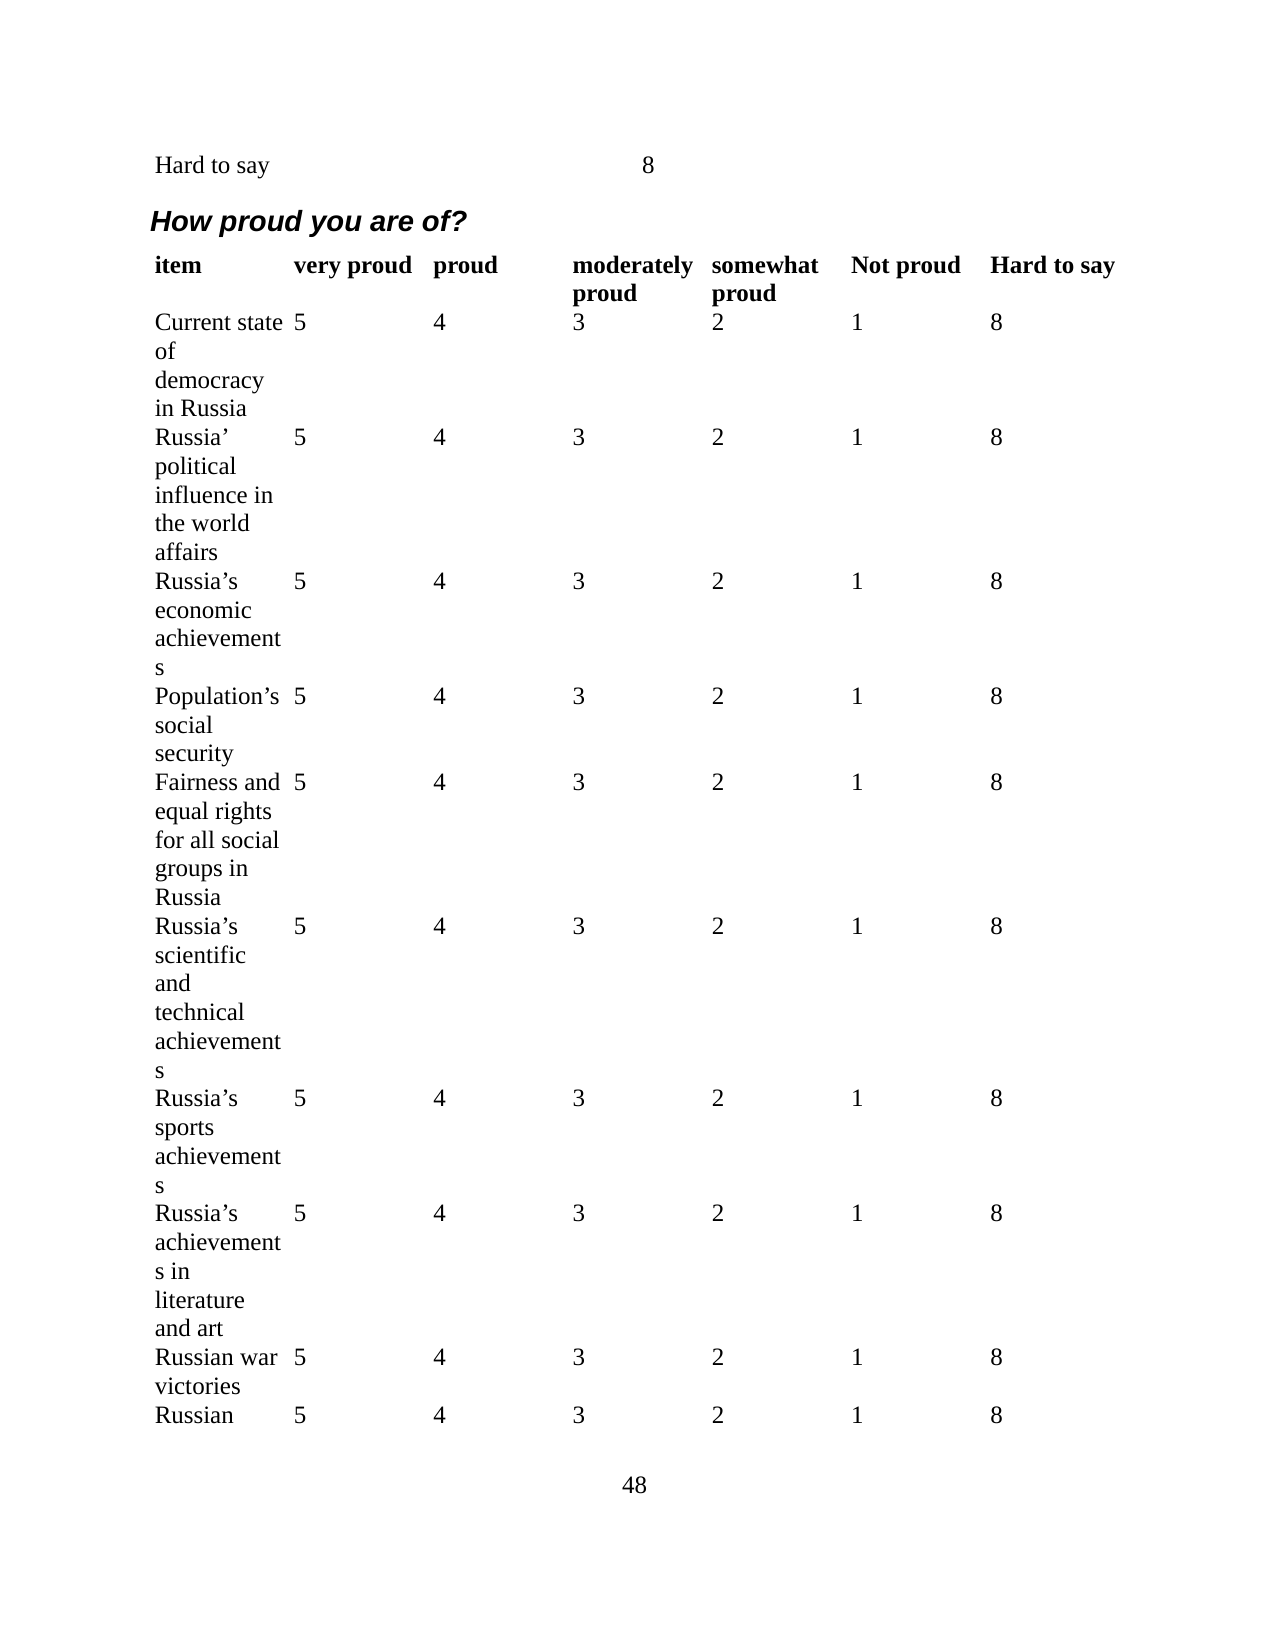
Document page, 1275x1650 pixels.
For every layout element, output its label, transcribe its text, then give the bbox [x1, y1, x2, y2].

table_cell Russia’s sports achievements [150, 1084, 289, 1198]
table_cell 3 [568, 1400, 707, 1428]
table_cell 8 [638, 150, 1125, 179]
table_cell 2 [707, 1084, 846, 1198]
table_cell 3 [568, 1084, 707, 1198]
table_cell Russia’s economic achievements [150, 566, 289, 681]
table_cell 5 [289, 1400, 428, 1428]
table_header proud [429, 250, 568, 307]
table_cell 4 [429, 681, 568, 767]
table_cell 1 [846, 1400, 986, 1428]
table_cell 2 [707, 911, 846, 1083]
table_cell 2 [707, 1199, 846, 1342]
table_header Not proud [846, 250, 986, 307]
table_cell 2 [707, 1400, 846, 1428]
table_cell Current state of democracy in Russia [150, 307, 289, 422]
table_cell 4 [429, 767, 568, 911]
table_cell Fairness and equal rights for all social groups in Russia [150, 767, 289, 911]
table_cell 1 [846, 1342, 986, 1400]
table_cell 4 [429, 422, 568, 566]
table_cell 5 [289, 1084, 428, 1198]
table_header somewhat proud [707, 250, 846, 307]
table_cell 1 [846, 767, 986, 911]
table_cell 5 [289, 767, 428, 911]
table_cell 8 [986, 1084, 1125, 1198]
table_cell 2 [707, 767, 846, 911]
table_cell 5 [289, 566, 428, 681]
subtitle How proud you are of? [150, 204, 1125, 237]
table_cell 8 [986, 1400, 1125, 1428]
table_header very proud [289, 250, 428, 307]
table_cell 3 [568, 1342, 707, 1400]
table_cell 5 [289, 422, 428, 566]
table_cell 4 [429, 307, 568, 422]
table_cell 4 [429, 1400, 568, 1428]
table_header item [150, 250, 289, 307]
table_cell 3 [568, 681, 707, 767]
table_cell 1 [846, 911, 986, 1083]
table_cell 2 [707, 1342, 846, 1400]
table_cell 3 [568, 422, 707, 566]
table_header Hard to say [986, 250, 1125, 307]
table_cell Population’s social security [150, 681, 289, 767]
table_cell 5 [289, 1199, 428, 1342]
table_cell 8 [986, 1342, 1125, 1400]
table_cell 2 [707, 566, 846, 681]
table_cell Russia’s achievements in literature and art [150, 1199, 289, 1342]
table_cell 3 [568, 911, 707, 1083]
table_cell Russian war victories [150, 1342, 289, 1400]
table_cell 8 [986, 911, 1125, 1083]
table_cell 8 [986, 681, 1125, 767]
table_cell 2 [707, 422, 846, 566]
table_header moderately proud [568, 250, 707, 307]
table_cell 3 [568, 1199, 707, 1342]
table_cell 2 [707, 681, 846, 767]
table_cell 8 [986, 422, 1125, 566]
table_cell 3 [568, 307, 707, 422]
table_cell Russia’ political influence in the world affairs [150, 422, 289, 566]
table_cell 1 [846, 1199, 986, 1342]
table_cell 4 [429, 1084, 568, 1198]
table_cell Hard to say [150, 150, 637, 179]
table_cell 1 [846, 307, 986, 422]
table_cell 5 [289, 681, 428, 767]
table_cell 5 [289, 1342, 428, 1400]
table_cell 8 [986, 307, 1125, 422]
table_cell 4 [429, 911, 568, 1083]
table_cell 4 [429, 1199, 568, 1342]
table_cell 1 [846, 681, 986, 767]
table_cell 3 [568, 566, 707, 681]
table_cell 2 [707, 307, 846, 422]
table_cell 8 [986, 1199, 1125, 1342]
table_cell Russian [150, 1400, 289, 1428]
table_cell 3 [568, 767, 707, 911]
table_cell 8 [986, 566, 1125, 681]
table_cell 8 [986, 767, 1125, 911]
table_cell Russia’s scientific and technical achievements [150, 911, 289, 1083]
table_cell 1 [846, 566, 986, 681]
table_cell 4 [429, 1342, 568, 1400]
table_cell 5 [289, 911, 428, 1083]
table_cell 1 [846, 1084, 986, 1198]
table_cell 1 [846, 422, 986, 566]
table_cell 5 [289, 307, 428, 422]
table_cell 4 [429, 566, 568, 681]
